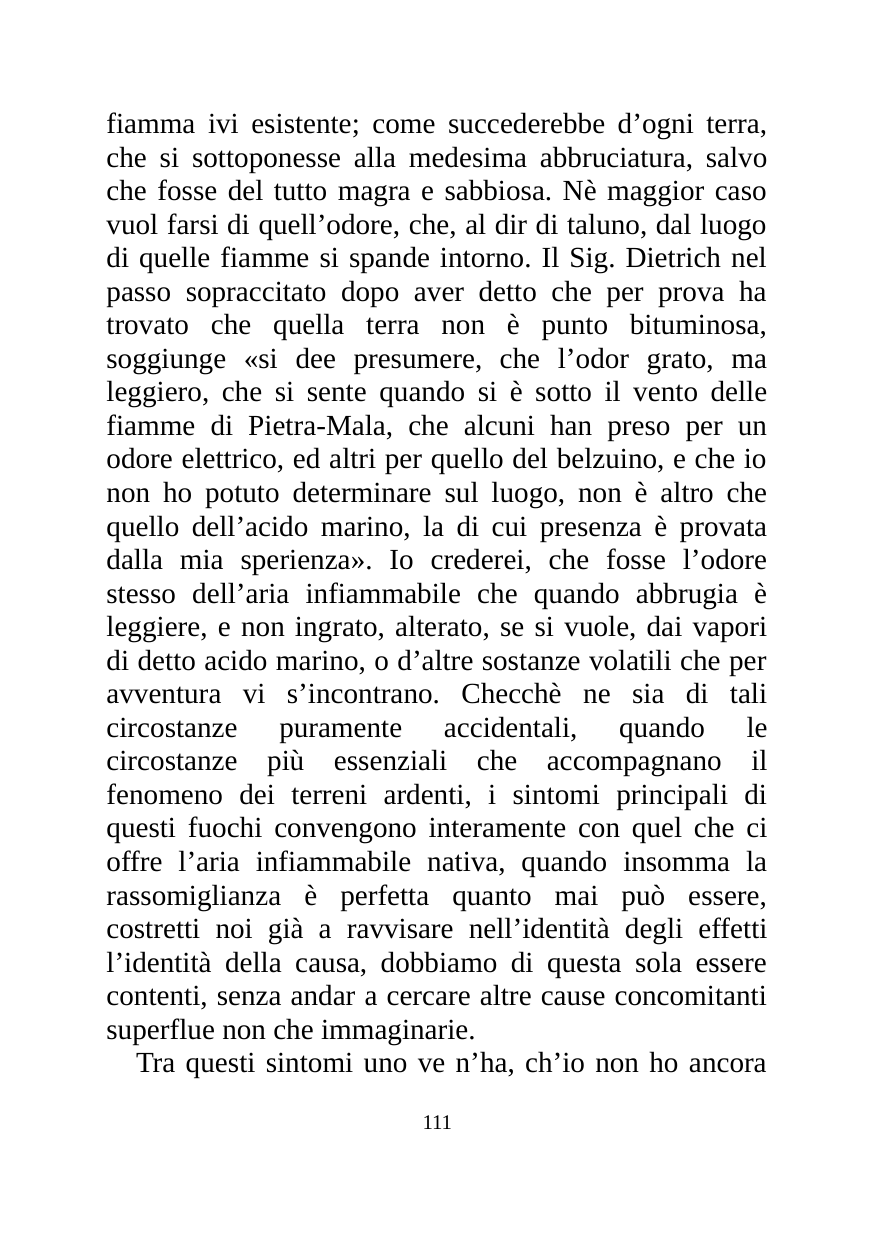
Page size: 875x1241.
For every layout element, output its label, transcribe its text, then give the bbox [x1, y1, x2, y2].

text Tra questi sintomi uno ve n’ha, ch’io non ho ancora [106, 1045, 768, 1079]
text fiamma ivi esistente; come succederebbe d’ogni terra, che si sottoponesse alla medesima abbruciatura, salvo che fosse del tutto magra e sabbiosa. Nè maggior caso vuol farsi di quell’odore, che, al dir di taluno, dal luogo di quelle fiamme si spande intorno. Il Sig. Dietrich nel passo sopraccitato dopo aver detto che per prova ha trovato che quella terra non è punto bituminosa, soggiunge «si dee presumere, che l’odor grato, ma leggiero, che si sente quando si è sotto il vento delle fiamme di Pietra-Mala, che alcuni han preso per un odore elettrico, ed altri per quello del belzuino, e che io non ho potuto determinare sul luogo, non è altro che quello dell’acido marino, la di cui presenza è provata dalla mia sperienza». Io crederei, che fosse l’odore stesso dell’aria infiammabile che quando abbrugia è leggiere, e non ingrato, alterato, se si vuole, dai vapori di detto acido marino, o d’altre sostanze volatili che per avventura vi s’incontrano. Checchè ne sia di tali circostanze puramente accidentali, quando le circostanze più essenziali che accompagnano il fenomeno dei terreni ardenti, i sintomi principali di questi fuochi convengono interamente con quel che ci offre l’aria infiammabile nativa, quando insomma la rassomiglianza è perfetta quanto mai può essere, costretti noi già a ravvisare nell’identità degli effetti l’identità della causa, dobbiamo di questa sola essere contenti, senza andar a cercare altre cause concomitanti superflue non che immaginarie. [106, 106, 768, 1045]
